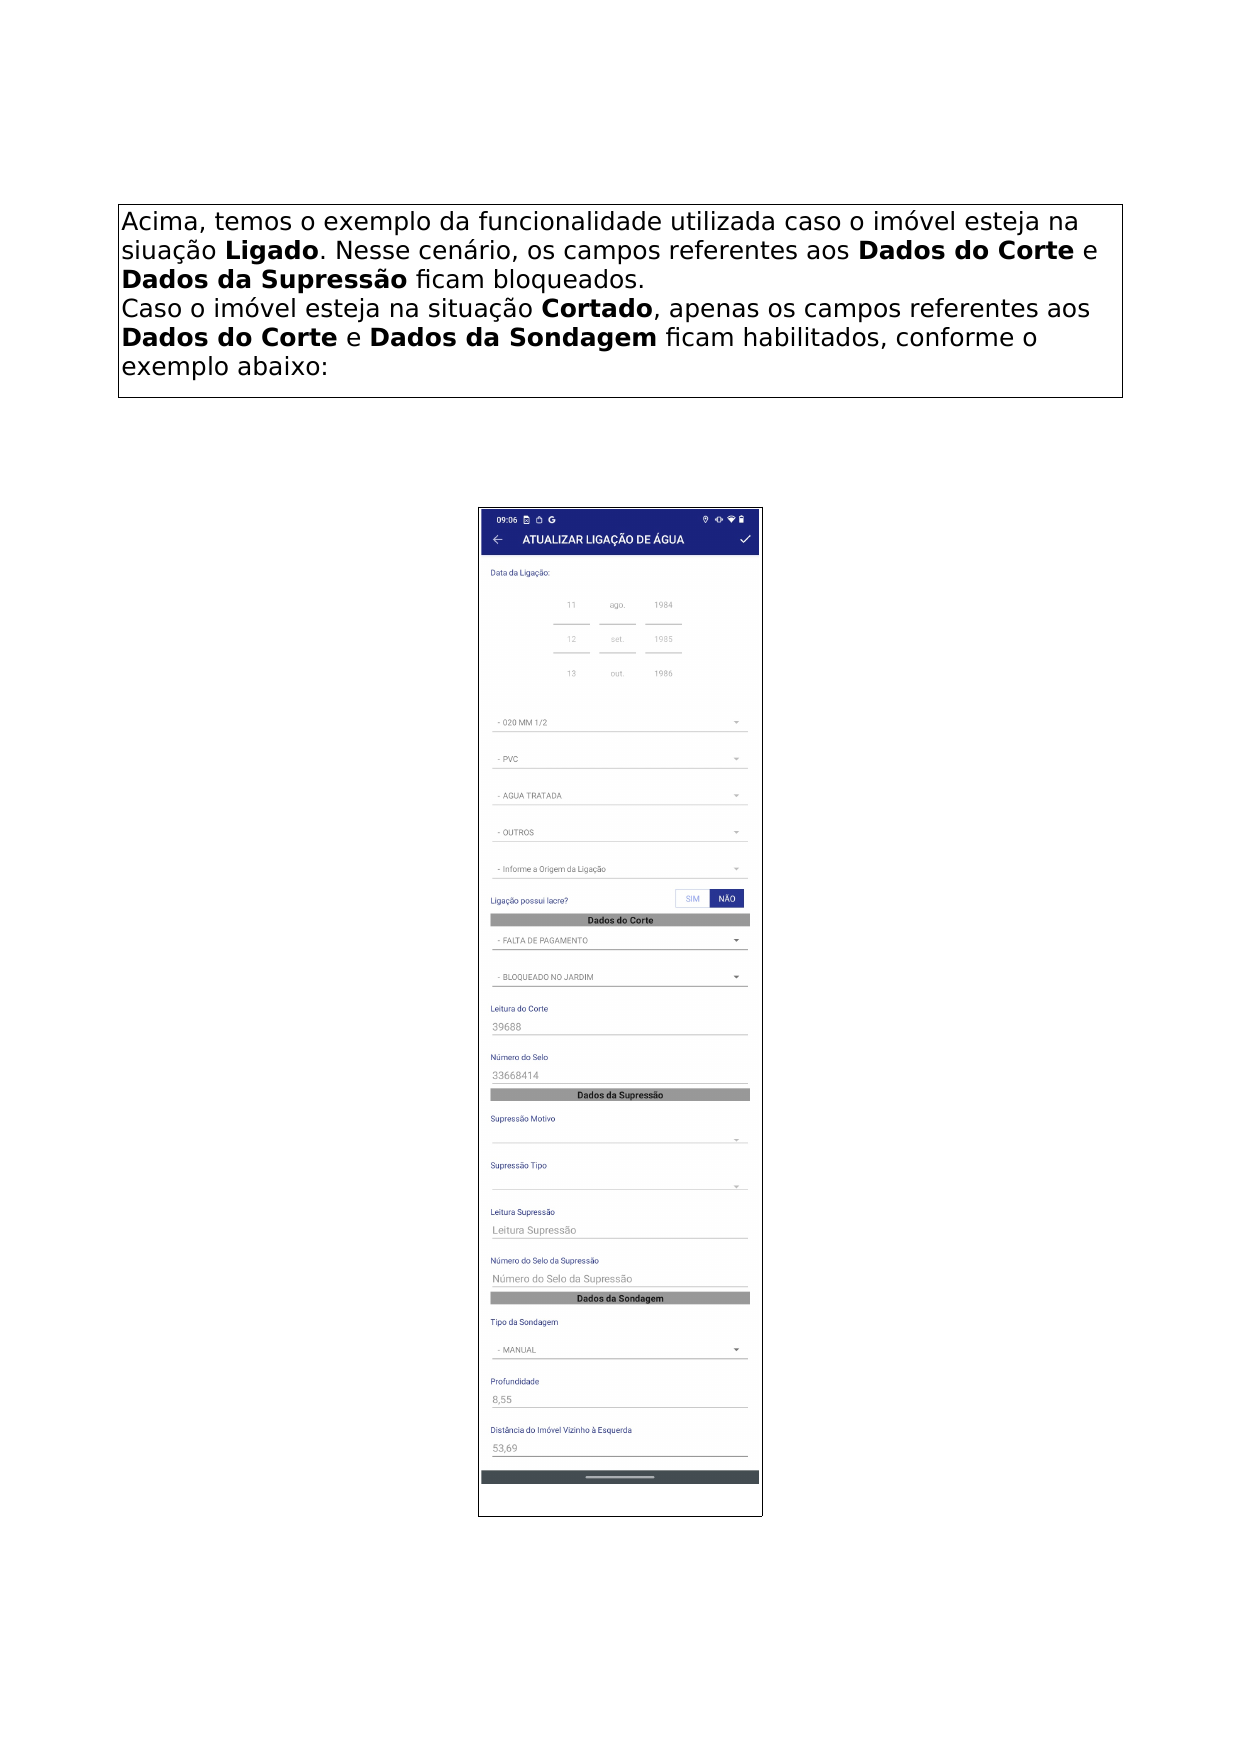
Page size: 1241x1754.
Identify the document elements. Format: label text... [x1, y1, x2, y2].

table_header Acima, temos o exemplo da funcionalidade utilizada caso o imóvel esteja na siuação Ligado. Nesse cenário, os campos referentes aos Dados do Corte e Dados da Supressão ficam bloqueados. Caso o imóvel esteja na situação Cortado, apenas os campos referentes aos Dados do Corte e Dados da Sondagem ficam habilitados, conforme o exemplo abaixo: [119, 205, 1122, 397]
table_header [479, 508, 762, 1516]
picture [481, 509, 759, 1484]
